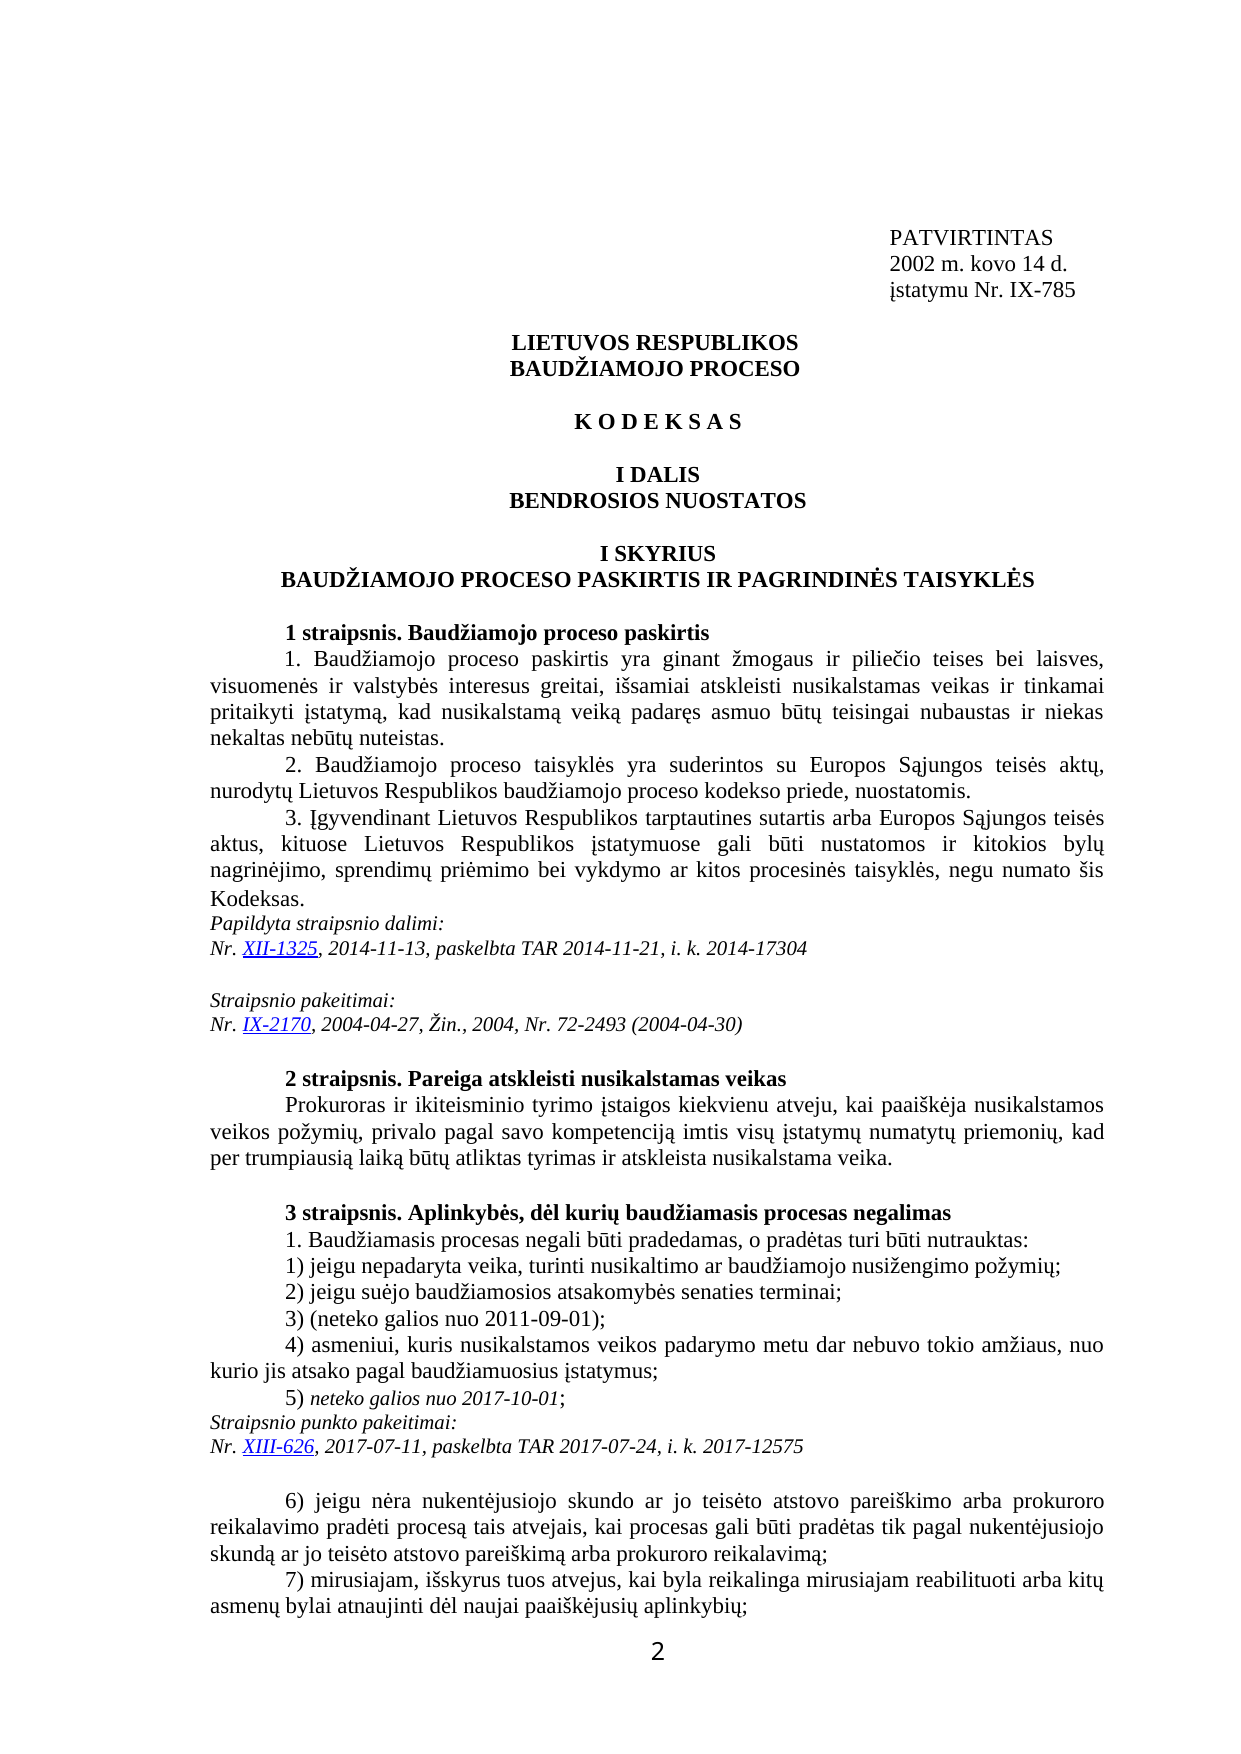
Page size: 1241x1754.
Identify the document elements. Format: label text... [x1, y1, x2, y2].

text 3. Įgyvendinant Lietuvos Respublikos tarptautines sutartis arba Europos Sąjungos teisės aktus, kituose Lietuvos Respublikos įstatymuose gali būti nustatomos ir kitokios bylų nagrinėjimo, sprendimų priėmimo bei vykdymo ar kitos procesinės taisyklės, negu numato šis Kodeksas. [210, 803, 1106, 911]
subtitle k o d e k s a s [210, 408, 1106, 434]
text 2002 m. kovo 14 d. [210, 250, 1106, 276]
text 4) asmeniui, kuris nusikalstamos veikos padarymo metu dar nebuvo tokio amžiaus, nuo kurio jis atsako pagal baudžiamuosius įstatymus; [210, 1331, 1106, 1384]
text Nr. IX-2170, 2004-04-27, Žin., 2004, Nr. 72-2493 (2004-04-30) [210, 1012, 1106, 1036]
text 2. Baudžiamojo proceso taisyklės yra suderintos su Europos Sąjungos teisės aktų, nurodytų Lietuvos Respublikos baudžiamojo proceso kodekso priede, nuostatomis. [210, 751, 1106, 803]
subtitle I dalis [210, 461, 1106, 487]
text Baudžiamojo proceso [210, 356, 1106, 382]
text 1 straipsnis. Baudžiamojo proceso paskirtis [210, 619, 1106, 645]
text 1. Baudžiamojo proceso paskirtis yra ginant žmogaus ir piliečio teises bei laisves, visuomenės ir valstybės interesus greitai, išsamiai atskleisti nusikalstamas veikas ir tinkamai pritaikyti įstatymą, kad nusikalstamą veiką padaręs asmuo būtų teisingai nubaustas ir niekas nekaltas nebūtų nuteistas. [210, 645, 1106, 751]
text Straipsnio pakeitimai: [210, 988, 1106, 1012]
subtitle I skyrius [210, 540, 1106, 566]
text 5) neteko galios nuo 2017-10-01; [210, 1384, 1106, 1410]
text Lietuvos Respublikos [210, 329, 1106, 356]
subtitle BENDROSIOS NUOSTATOS [210, 487, 1106, 514]
text 2 straipsnis. Pareiga atskleisti nusikalstamas veikas [210, 1065, 1106, 1091]
text 6) jeigu nėra nukentėjusiojo skundo ar jo teisėto atstovo pareiškimo arba prokuroro reikalavimo pradėti procesą tais atvejais, kai procesas gali būti pradėtas tik pagal nukentėjusiojo skundą ar jo teisėto atstovo pareiškimą arba prokuroro reikalavimą; [210, 1487, 1106, 1566]
text 2) jeigu suėjo baudžiamosios atsakomybės senaties terminai; [210, 1278, 1106, 1305]
text 1) jeigu nepadaryta veika, turinti nusikaltimo ar baudžiamojo nusižengimo požymių; [210, 1252, 1106, 1278]
text Nr. XIII-626, 2017-07-11, paskelbta TAR 2017-07-24, i. k. 2017-12575 [210, 1434, 1106, 1458]
text Nr. XII-1325, 2014-11-13, paskelbta TAR 2014-11-21, i. k. 2014-17304 [210, 935, 1106, 959]
text 1. Baudžiamasis procesas negali būti pradedamas, o pradėtas turi būti nutrauktas: [210, 1226, 1106, 1252]
text Straipsnio punkto pakeitimai: [210, 1410, 1106, 1434]
text Prokuroras ir ikiteisminio tyrimo įstaigos kiekvienu atveju, kai paaiškėja nusikalstamos veikos požymių, privalo pagal savo kompetenciją imtis visų įstatymų numatytų priemonių, kad per trumpiausią laiką būtų atliktas tyrimas ir atskleista nusikalstama veika. [210, 1091, 1106, 1171]
text bAUDŽIAMOJO pROCESO PASKIRTIS IR pagrindinės tAISYKLĖS [210, 566, 1106, 593]
text 3 straipsnis. Aplinkybės, dėl kurių baudžiamasis procesas negalimas [210, 1199, 1106, 1226]
text 3) (neteko galios nuo 2011-09-01); [210, 1305, 1106, 1331]
text 7) mirusiajam, išskyrus tuos atvejus, kai byla reikalinga mirusiajam reabilituoti arba kitų asmenų bylai atnaujinti dėl naujai paaiškėjusių aplinkybių; [210, 1566, 1106, 1619]
text įstatymu Nr. IX-785 [210, 276, 1106, 303]
text PATVIRTINTAS [435, 224, 1106, 250]
text Papildyta straipsnio dalimi: [210, 911, 1106, 935]
